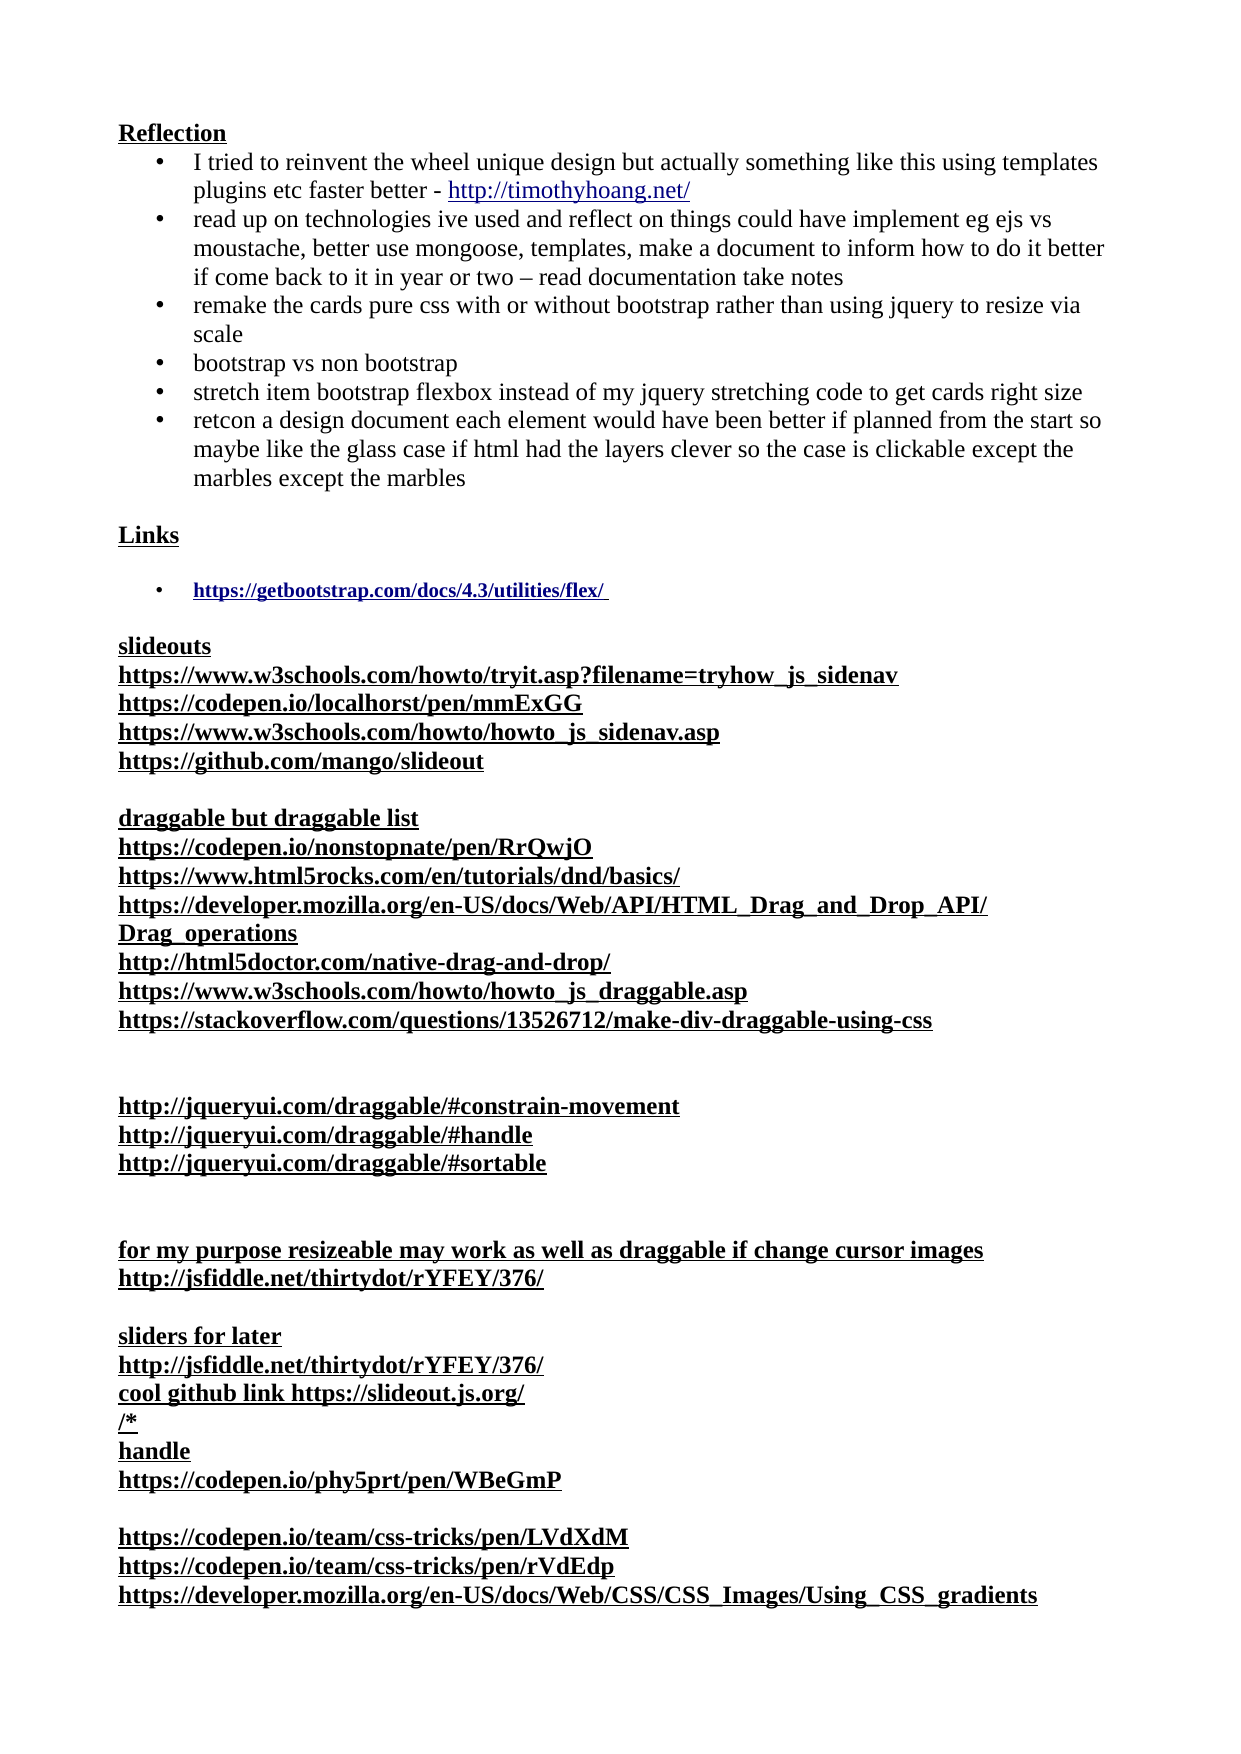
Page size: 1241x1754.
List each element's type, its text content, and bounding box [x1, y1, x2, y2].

list https://getbootstrap.com/docs/4.3/utilities/flex/ [156, 578, 1122, 602]
text http://jsfiddle.net/thirtydot/rYFEY/376/ [118, 1350, 1122, 1378]
text cool github link https://slideout.js.org/ [118, 1378, 1122, 1407]
text http://jqueryui.com/draggable/#handle [118, 1120, 1122, 1148]
text http://jqueryui.com/draggable/#constrain-movement [118, 1091, 1122, 1120]
text https://developer.mozilla.org/en-US/docs/Web/API/HTML_Drag_and_Drop_API/Drag_operations [118, 890, 1122, 947]
text http://jqueryui.com/draggable/#sortable [118, 1148, 1122, 1177]
text https://codepen.io/localhorst/pen/mmExGG [118, 688, 1122, 717]
text handle [118, 1436, 1122, 1465]
list stretch item bootstrap flexbox instead of my jquery stretching code to get cards right size [156, 377, 1122, 406]
text for my purpose resizeable may work as well as draggable if change cursor images [118, 1235, 1122, 1263]
list retcon a design document each element would have been better if planned from the start so maybe like the glass case if html had the layers clever so the case is clickable except the marbles except the marbles [156, 406, 1122, 492]
text slideouts [118, 631, 1122, 660]
text draggable but draggable list [118, 803, 1122, 832]
list bootstrap vs non bootstrap [156, 348, 1122, 377]
text https://www.html5rocks.com/en/tutorials/dnd/basics/ [118, 861, 1122, 890]
text https://codepen.io/team/css-tricks/pen/LVdXdM [118, 1522, 1122, 1551]
text https://codepen.io/team/css-tricks/pen/rVdEdp [118, 1551, 1122, 1580]
text http://jsfiddle.net/thirtydot/rYFEY/376/ [118, 1263, 1122, 1292]
text https://stackoverflow.com/questions/13526712/make-div-draggable-using-css [118, 1005, 1122, 1033]
text http://html5doctor.com/native-drag-and-drop/ [118, 947, 1122, 976]
text https://www.w3schools.com/howto/howto_js_sidenav.asp [118, 717, 1122, 746]
text https://www.w3schools.com/howto/howto_js_draggable.asp [118, 976, 1122, 1005]
text Reflection [118, 118, 1122, 147]
text /* [118, 1407, 1122, 1436]
text sliders for later [118, 1321, 1122, 1350]
list read up on technologies ive used and reflect on things could have implement eg ejs vs moustache, better use mongoose, templates, make a document to inform how to do it better if come back to it in year or two – read documentation take notes [156, 204, 1122, 291]
text https://www.w3schools.com/howto/tryit.asp?filename=tryhow_js_sidenav [118, 660, 1122, 688]
text https://codepen.io/nonstopnate/pen/RrQwjO [118, 832, 1122, 861]
text https://developer.mozilla.org/en-US/docs/Web/CSS/CSS_Images/Using_CSS_gradients [118, 1580, 1122, 1608]
text Links [118, 521, 1122, 549]
text https://codepen.io/phy5prt/pen/WBeGmP [118, 1465, 1122, 1493]
list I tried to reinvent the wheel unique design but actually something like this using templates plugins etc faster better - http://timothyhoang.net/ [156, 147, 1122, 204]
list remake the cards pure css with or without bootstrap rather than using jquery to resize via scale [156, 291, 1122, 348]
text https://github.com/mango/slideout [118, 746, 1122, 775]
